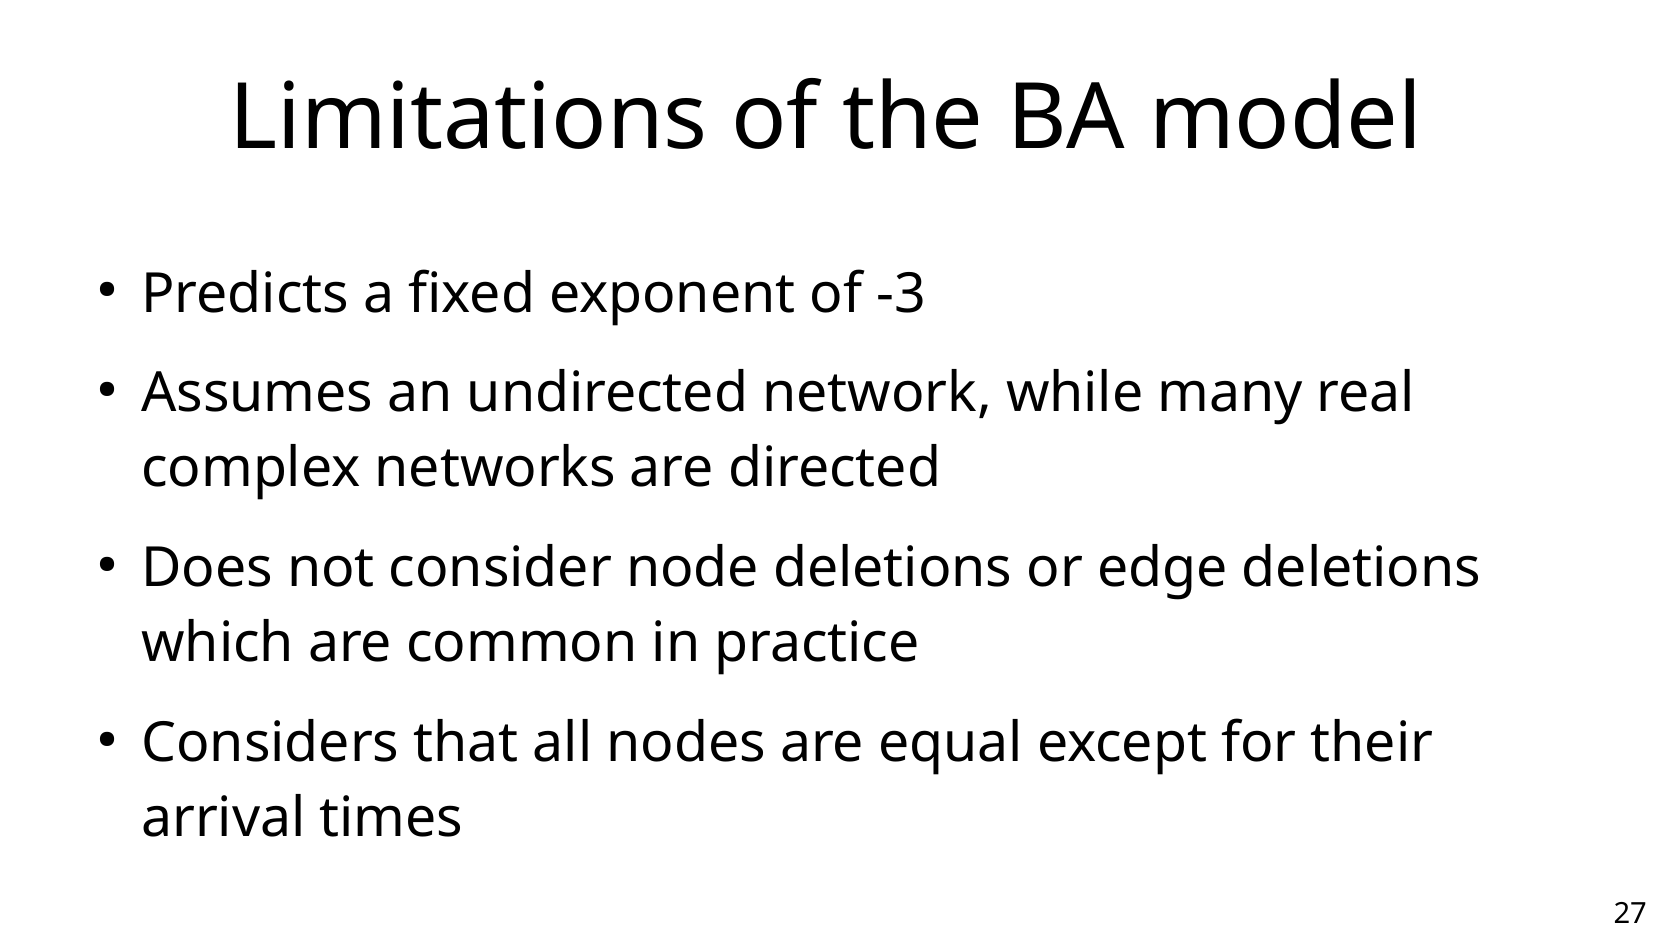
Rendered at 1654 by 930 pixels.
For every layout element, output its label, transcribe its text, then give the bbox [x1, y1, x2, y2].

title Limitations of the BA model [82, 1, 1571, 225]
list Predicts a fixed exponent of -3 Assumes an undirected network, while many real complex networks are directed Does not consider node deletions or edge deletions which are common in practice Considers that all nodes are equal except for their arrival times [82, 252, 1571, 856]
